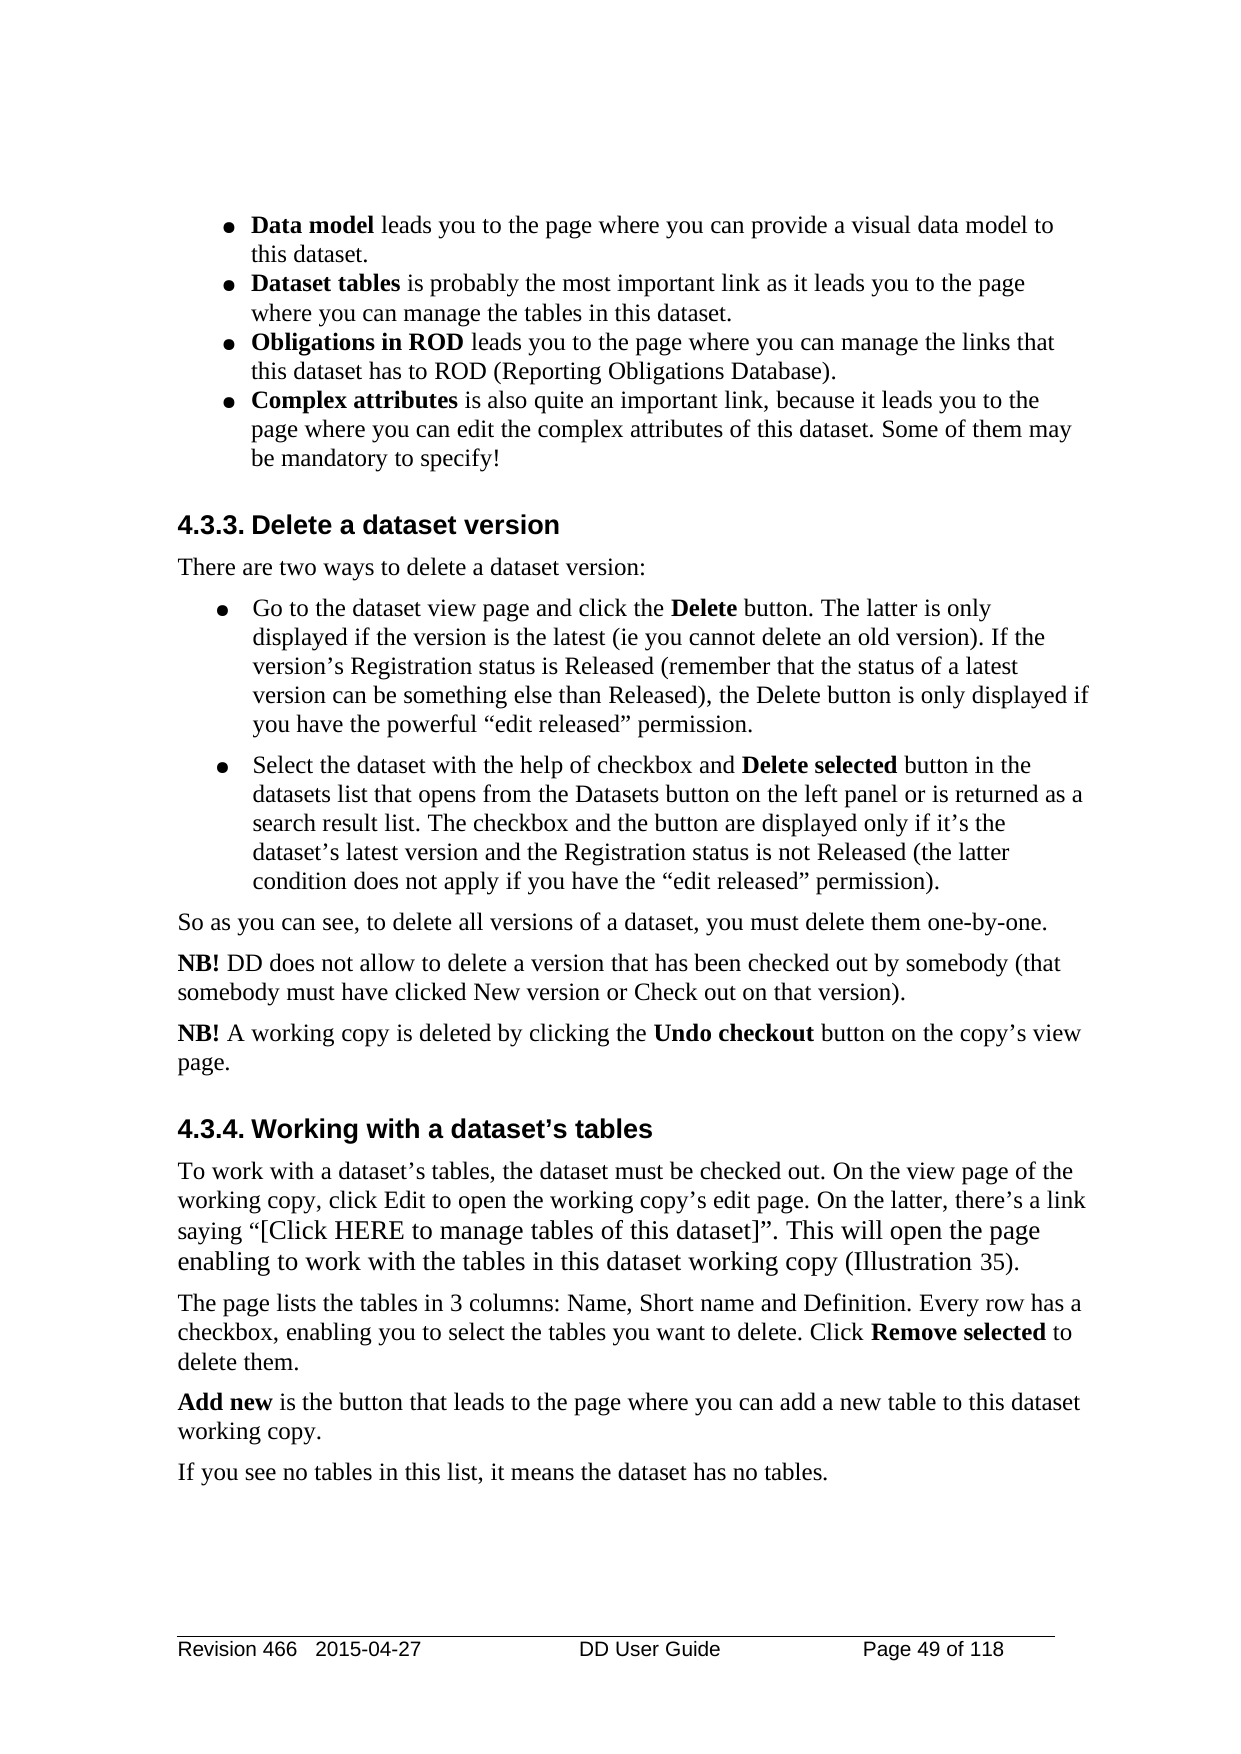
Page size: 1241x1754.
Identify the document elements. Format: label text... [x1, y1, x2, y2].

subtitle Delete a dataset version [177, 508, 1092, 539]
list Go to the dataset view page and click the Delete button. The latter is only displayed if the version is the latest (ie you cannot delete an old version). If the version’s Registration status is Released (remember that the status of a latest version can be something else than Released), the Delete button is only displayed if you have the powerful “edit released” permission. [215, 593, 1092, 738]
list Select the dataset with the help of checkbox and Delete selected button in the datasets list that opens from the Datasets button on the left panel or is returned as a search result list. The checkbox and the button are displayed only if it’s the dataset’s latest version and the Registration status is not Released (the latter condition does not apply if you have the “edit released” permission). [215, 750, 1092, 895]
text The page lists the tables in 3 columns: Name, Short name and Definition. Every row has a checkbox, enabling you to select the tables you want to delete. Click Remove selected to delete them. [177, 1288, 1092, 1375]
text To work with a dataset’s tables, the dataset must be checked out. On the view page of the working copy, click Edit to open the working copy’s edit page. On the latter, there’s a link saying “[Click HERE to manage tables of this dataset]”. This will open the page enabling to work with the tables in this dataset working copy (Illustration 35). [177, 1156, 1092, 1276]
list Data model leads you to the page where you can provide a visual data model to this dataset. [221, 210, 1092, 268]
text There are two ways to delete a dataset version: [177, 552, 1092, 581]
text NB! A working copy is deleted by clicking the Undo checkout button on the copy’s view page. [177, 1018, 1092, 1076]
list Obligations in ROD leads you to the page where you can manage the links that this dataset has to ROD (Reporting Obligations Database). [221, 326, 1092, 384]
text Add new is the button that leads to the page where you can add a new table to this dataset working copy. [177, 1387, 1092, 1445]
text If you see no tables in this list, it means the dataset has no tables. [177, 1457, 1092, 1486]
text So as you can see, to delete all versions of a dataset, you must delete them one-by-one. [177, 907, 1092, 936]
list Complex attributes is also quite an important link, because it leads you to the page where you can edit the complex attributes of this dataset. Some of them may be mandatory to specify! [221, 384, 1092, 472]
text NB! DD does not allow to delete a version that has been checked out by somebody (that somebody must have clicked New version or Check out on that version). [177, 948, 1092, 1006]
subtitle Working with a dataset’s tables [177, 1113, 1092, 1144]
list Dataset tables is probably the most important link as it leads you to the page where you can manage the tables in this dataset. [221, 268, 1092, 326]
